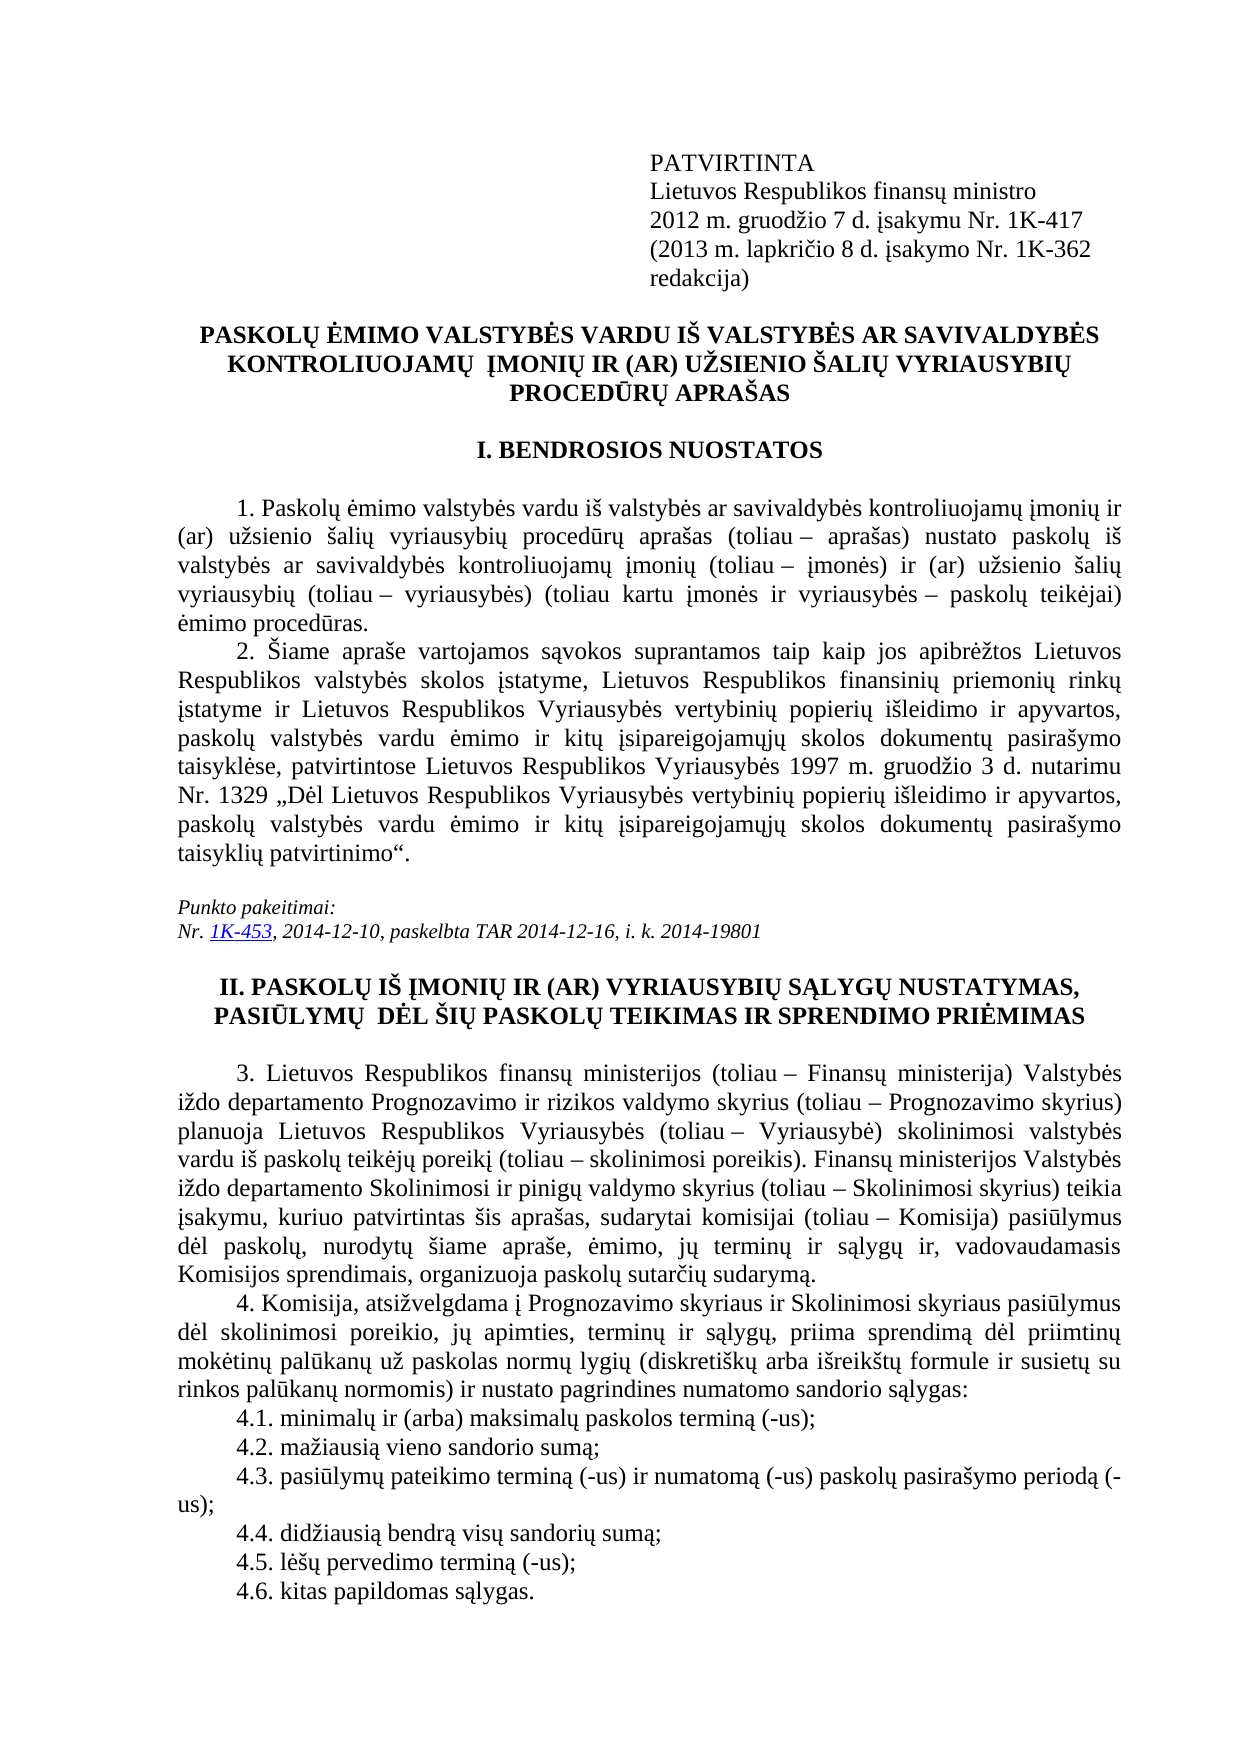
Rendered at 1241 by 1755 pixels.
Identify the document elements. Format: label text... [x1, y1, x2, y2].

text redakcija) [649, 263, 1122, 291]
text I. BENDROSIOS NUOSTATOS [177, 435, 1122, 464]
text 4.3. pasiūlymų pateikimo terminą (-us) ir numatomą (-us) paskolų pasirašymo periodą (-us); [177, 1461, 1122, 1518]
text 4.6. kitas papildomas sąlygas. [177, 1576, 1122, 1604]
text 2. Šiame apraše vartojamos sąvokos suprantamos taip kaip jos apibrėžtos Lietuvos Respublikos valstybės skolos įstatyme, Lietuvos Respublikos finansinių priemonių rinkų įstatyme ir Lietuvos Respublikos Vyriausybės vertybinių popierių išleidimo ir apyvartos, paskolų valstybės vardu ėmimo ir kitų įsipareigojamųjų skolos dokumentų pasirašymo taisyklėse, patvirtintose Lietuvos Respublikos Vyriausybės 1997 m. gruodžio 3 d. nutarimu Nr. 1329 „Dėl Lietuvos Respublikos Vyriausybės vertybinių popierių išleidimo ir apyvartos, paskolų valstybės vardu ėmimo ir kitų įsipareigojamųjų skolos dokumentų pasirašymo taisyklių patvirtinimo“. [177, 636, 1122, 866]
text II. PASKOLŲ IŠ ĮMONIŲ IR (AR) VYRIAUSYBIŲ SĄLYGŲ NUSTATYMAS, PASIŪLYMŲ DĖL ŠIŲ PASKOLŲ TEIKIMAS IR SPRENDIMO PRIĖMIMAS [177, 972, 1122, 1029]
text 3. Lietuvos Respublikos finansų ministerijos (toliau – Finansų ministerija) Valstybės iždo departamento Prognozavimo ir rizikos valdymo skyrius (toliau – Prognozavimo skyrius) planuoja Lietuvos Respublikos Vyriausybės (toliau – Vyriausybė) skolinimosi valstybės vardu iš paskolų teikėjų poreikį (toliau – skolinimosi poreikis). Finansų ministerijos Valstybės iždo departamento Skolinimosi ir pinigų valdymo skyrius (toliau – Skolinimosi skyrius) teikia įsakymu, kuriuo patvirtintas šis aprašas, sudarytai komisijai (toliau – Komisija) pasiūlymus dėl paskolų, nurodytų šiame apraše, ėmimo, jų terminų ir sąlygų ir, vadovaudamasis Komisijos sprendimais, organizuoja paskolų sutarčių sudarymą. [177, 1058, 1122, 1288]
text Lietuvos Respublikos finansų ministro [649, 176, 1122, 205]
text Nr. 1K-453, 2014-12-10, paskelbta TAR 2014-12-16, i. k. 2014-19801 [177, 919, 1122, 943]
text 4.4. didžiausią bendrą visų sandorių sumą; [177, 1518, 1122, 1547]
text 1. Paskolų ėmimo valstybės vardu iš valstybės ar savivaldybės kontroliuojamų įmonių ir (ar) užsienio šalių vyriausybių procedūrų aprašas (toliau – aprašas) nustato paskolų iš valstybės ar savivaldybės kontroliuojamų įmonių (toliau – įmonės) ir (ar) užsienio šalių vyriausybių (toliau – vyriausybės) (toliau kartu įmonės ir vyriausybės – paskolų teikėjai) ėmimo procedūras. [177, 493, 1122, 636]
text Punkto pakeitimai: [177, 895, 1122, 919]
text 2012 m. gruodžio 7 d. įsakymu Nr. 1K-417 (2013 m. lapkričio 8 d. įsakymo Nr. 1K-362 [649, 205, 1122, 263]
text 4. Komisija, atsižvelgdama į Prognozavimo skyriaus ir Skolinimosi skyriaus pasiūlymus dėl skolinimosi poreikio, jų apimties, terminų ir sąlygų, priima sprendimą dėl priimtinų mokėtinų palūkanų už paskolas normų lygių (diskretiškų arba išreikštų formule ir susietų su rinkos palūkanų normomis) ir nustato pagrindines numatomo sandorio sąlygas: [177, 1288, 1122, 1403]
text 4.2. mažiausią vieno sandorio sumą; [177, 1432, 1122, 1461]
text PATVIRTINTA [649, 148, 1122, 176]
text 4.5. lėšų pervedimo terminą (-us); [177, 1547, 1122, 1576]
text 4.1. minimalų ir (arba) maksimalų paskolos terminą (-us); [177, 1403, 1122, 1432]
text PASKOLŲ ĖMIMO VALSTYBĖS VARDU IŠ VALSTYBĖS AR SAVIVALDYBĖS KONTROLIUOJAMŲ ĮMONIŲ IR (AR) UŽSIENIO ŠALIŲ VYRIAUSYBIŲ PROCEDŪRŲ APRAŠAS [177, 320, 1122, 406]
